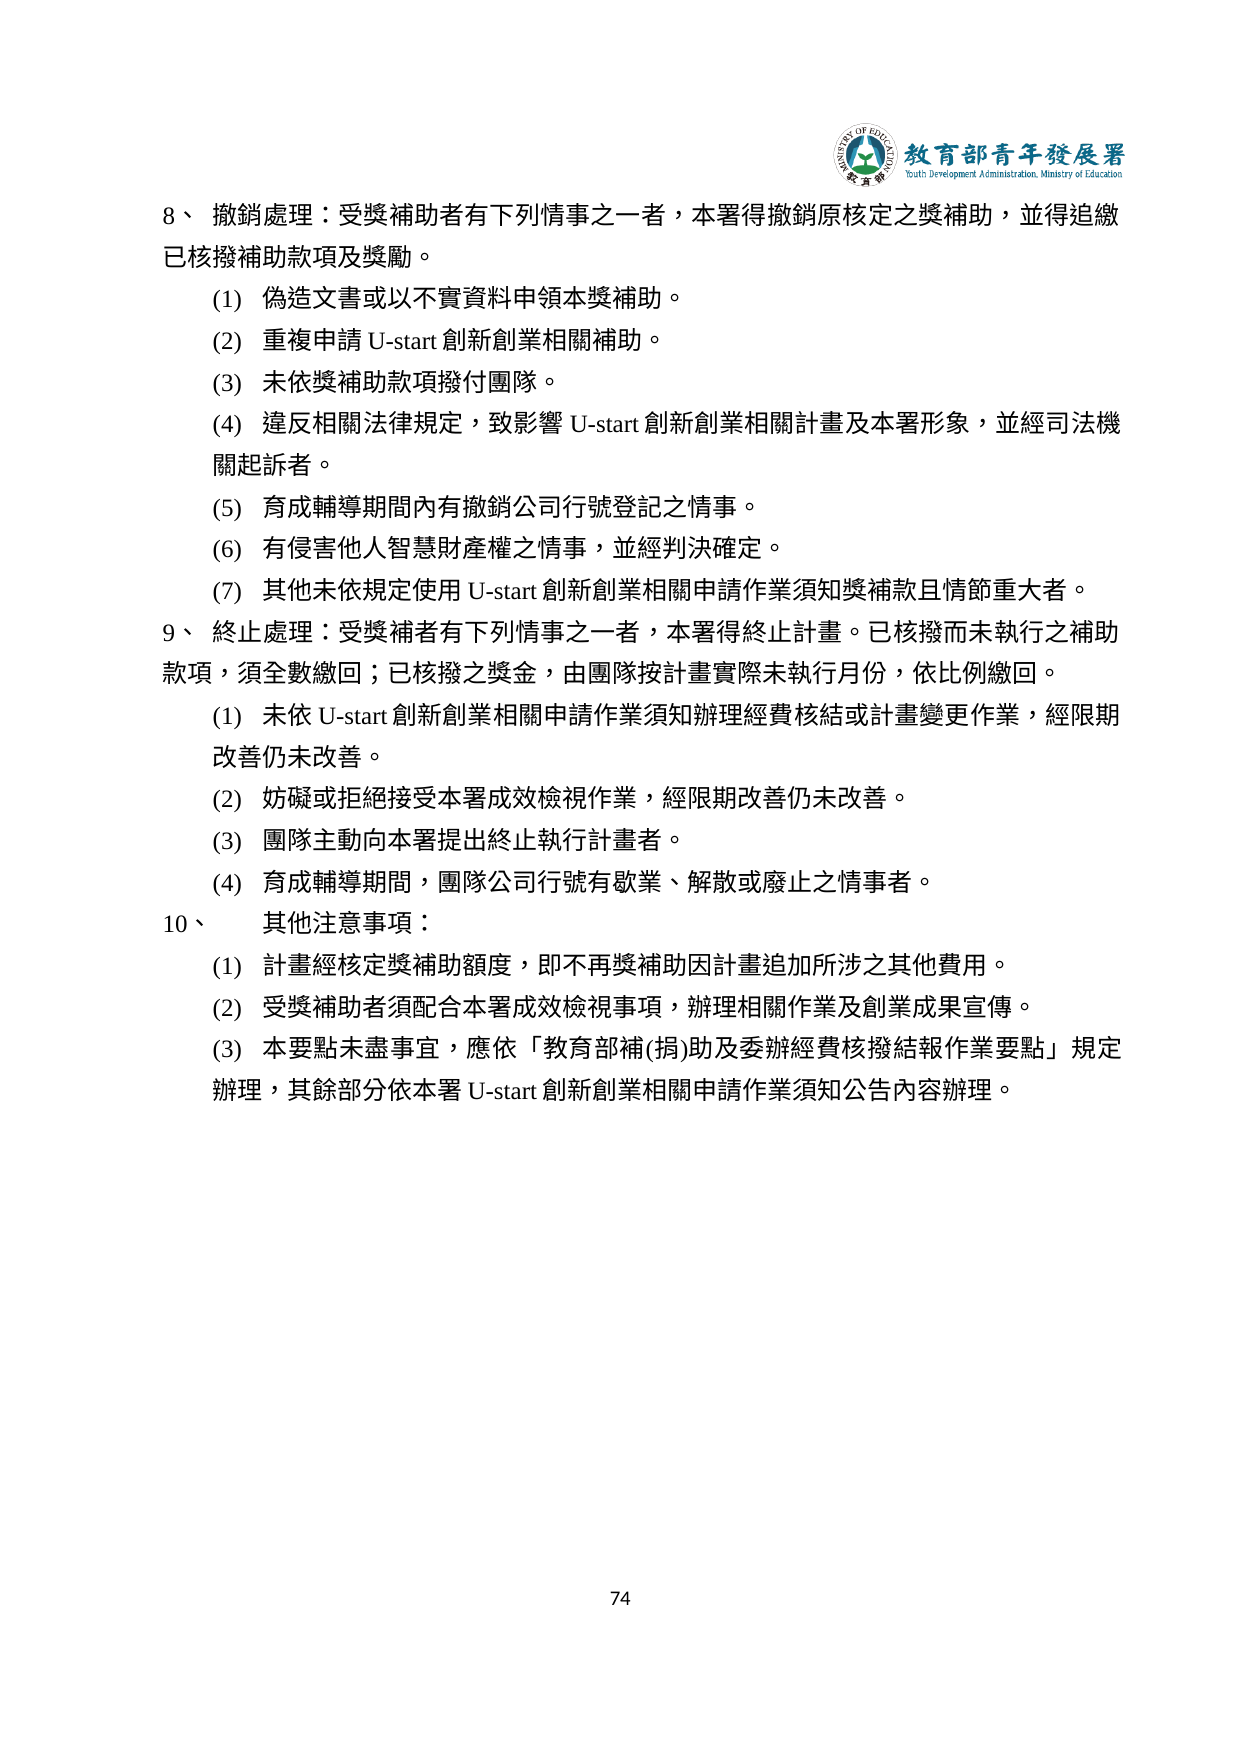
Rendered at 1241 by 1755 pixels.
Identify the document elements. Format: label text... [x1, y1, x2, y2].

list 其他未依規定使用U-start創新創業相關申請作業須知獎補款且情節重大者。 [212, 566, 1122, 608]
list 受獎補助者須配合本署成效檢視事項，辦理相關作業及創業成果宣傳。 [212, 983, 1122, 1024]
list 偽造文書或以不實資料申領本獎補助。 [212, 274, 1122, 316]
list 重複申請U-start創新創業相關補助。 [212, 316, 1122, 358]
list 育成輔導期間內有撤銷公司行號登記之情事。 [212, 483, 1122, 524]
list 育成輔導期間，團隊公司行號有歇業、解散或廢止之情事者。 [212, 858, 1122, 899]
list 終止處理：受獎補者有下列情事之一者，本署得終止計畫。已核撥而未執行之補助款項，須全數繳回；已核撥之獎金，由團隊按計畫實際未執行月份，依比例繳回。 [162, 608, 1122, 691]
list 違反相關法律規定，致影響U-start創新創業相關計畫及本署形象，並經司法機關起訴者。 [212, 399, 1122, 483]
list 未依U-start創新創業相關申請作業須知辦理經費核結或計畫變更作業，經限期改善仍未改善。 [212, 691, 1122, 774]
list 本要點未盡事宜，應依「教育部補(捐)助及委辦經費核撥結報作業要點」規定辦理，其餘部分依本署U-start創新創業相關申請作業須知公告內容辦理。 [212, 1024, 1122, 1108]
list 其他注意事項： [162, 899, 1122, 941]
list 未依獎補助款項撥付團隊。 [212, 358, 1122, 399]
list 團隊主動向本署提出終止執行計畫者。 [212, 816, 1122, 858]
list 有侵害他人智慧財產權之情事，並經判決確定。 [212, 524, 1122, 566]
list 妨礙或拒絕接受本署成效檢視作業，經限期改善仍未改善。 [212, 774, 1122, 816]
list 撤銷處理：受獎補助者有下列情事之一者，本署得撤銷原核定之獎補助，並得追繳已核撥補助款項及獎勵。 [162, 191, 1122, 274]
list 計畫經核定獎補助額度，即不再獎補助因計畫追加所涉之其他費用。 [212, 941, 1122, 983]
